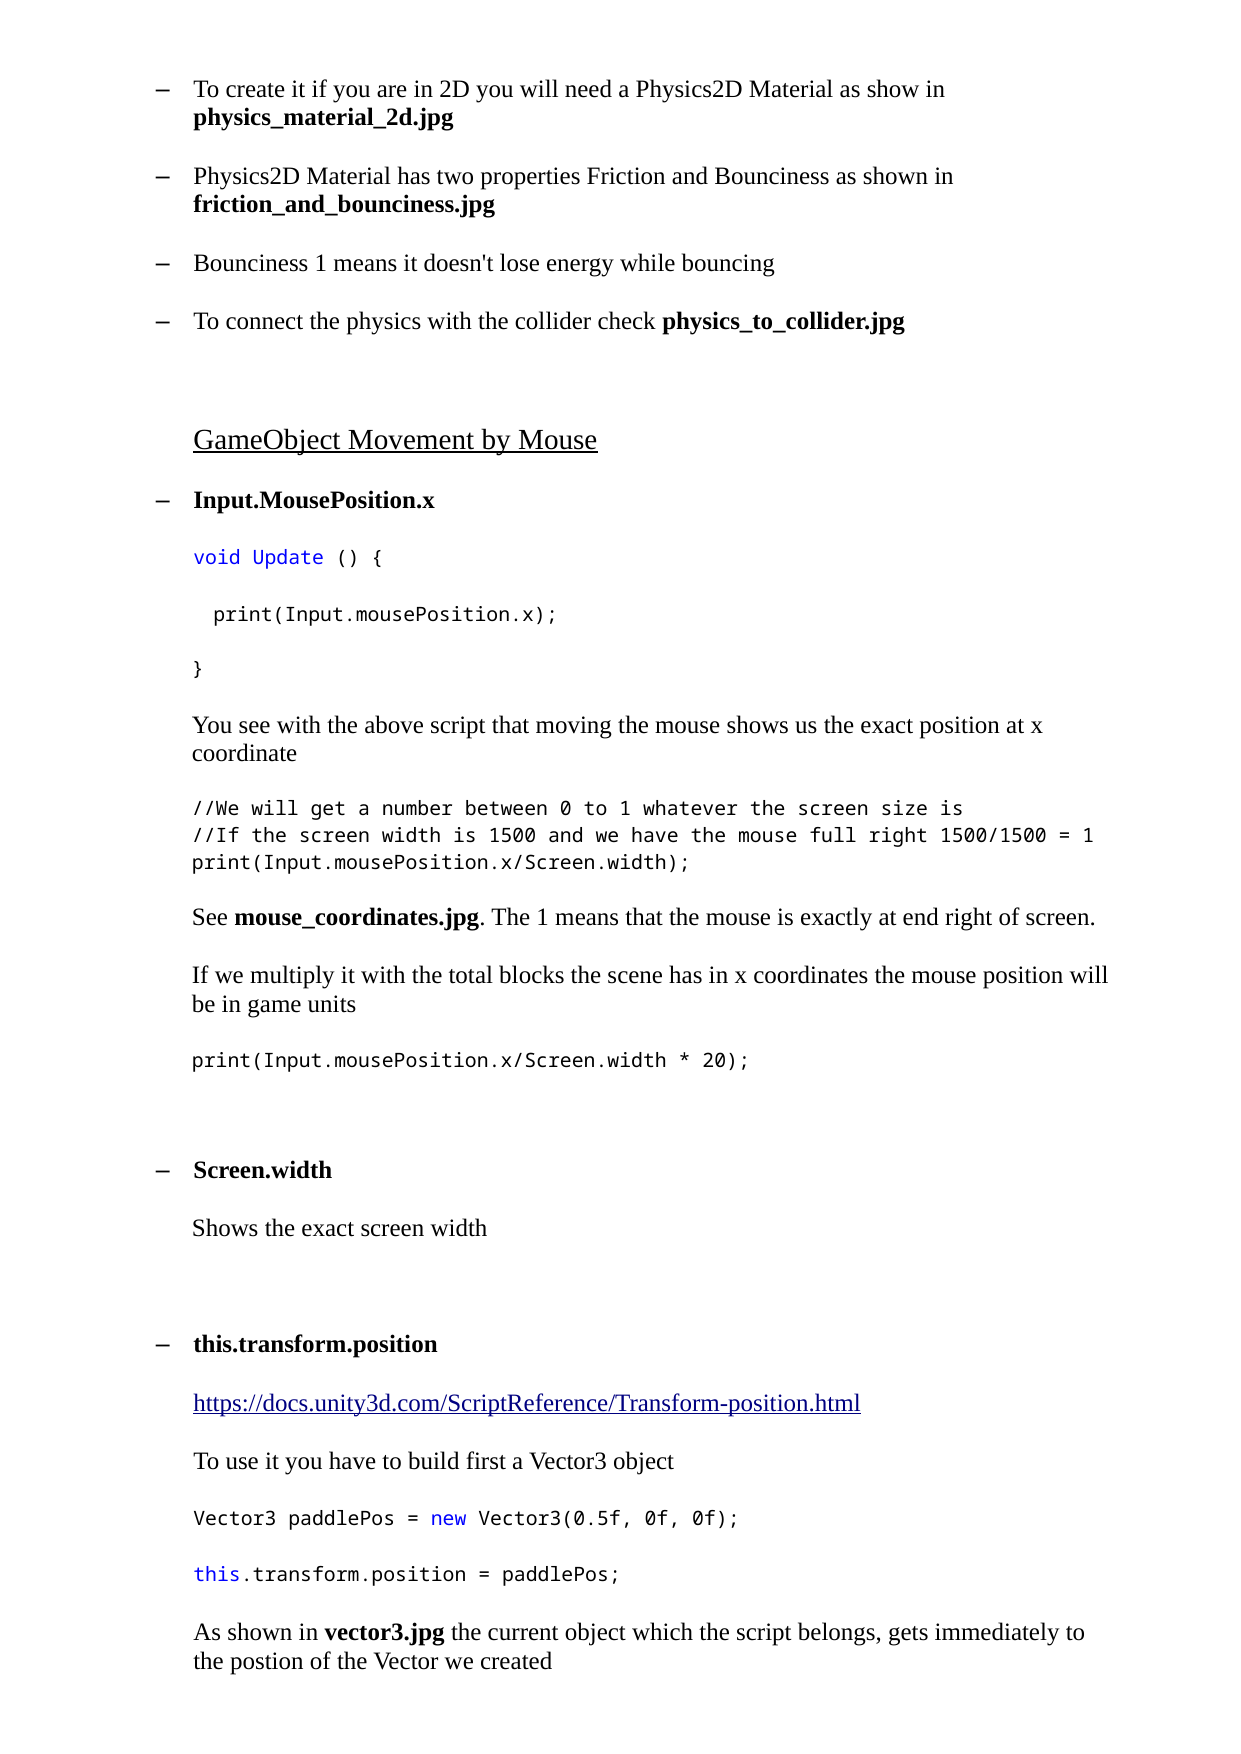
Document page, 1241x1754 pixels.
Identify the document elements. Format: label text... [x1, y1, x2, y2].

list To connect the physics with the collider check physics_to_collider.jpg [156, 306, 1122, 335]
list https://docs.unity3d.com/ScriptReference/Transform-position.html [156, 1388, 1122, 1416]
text //We will get a number between 0 to 1 whatever the screen size is [118, 794, 1122, 821]
text print(Input.mousePosition.x/Screen.width); [118, 848, 1122, 875]
text //If the screen width is 1500 and we have the mouse full right 1500/1500 = 1 [118, 821, 1122, 848]
list To create it if you are in 2D you will need a Physics2D Material as show in physics_material_2d.jpg [156, 74, 1122, 131]
text } [118, 654, 1122, 681]
list Physics2D Material has two properties Friction and Bounciness as shown in friction_and_bounciness.jpg [156, 161, 1122, 218]
text print(Input.mousePosition.x/Screen.width * 20); [118, 1044, 1122, 1074]
text If we multiply it with the total blocks the scene has in x coordinates the mouse position will be in game units [118, 960, 1122, 1018]
list this.transform.position [156, 1329, 1122, 1358]
text See mouse_coordinates.jpg. The 1 means that the mouse is exactly at end right of screen. [118, 902, 1122, 931]
list this.transform.position = paddlePos; [156, 1561, 1122, 1587]
text You see with the above script that moving the mouse shows us the exact position at x coordinate [118, 710, 1122, 767]
list Screen.width [156, 1155, 1122, 1183]
list Bounciness 1 means it doesn't lose energy while bouncing [156, 248, 1122, 276]
list As shown in vector3.jpg the current object which the script belongs, gets immediately to the postion of the Vector we created [156, 1617, 1122, 1674]
list GameObject Movement by Mouse [156, 422, 1122, 456]
text print(Input.mousePosition.x); [118, 600, 1122, 627]
list To use it you have to build first a Vector3 object [156, 1446, 1122, 1474]
list Vector3 paddlePos = new Vector3(0.5f, 0f, 0f); [156, 1504, 1122, 1531]
list Input.MousePosition.x [156, 485, 1122, 514]
text Shows the exact screen width [118, 1213, 1122, 1242]
list void Update () { [156, 544, 1122, 571]
